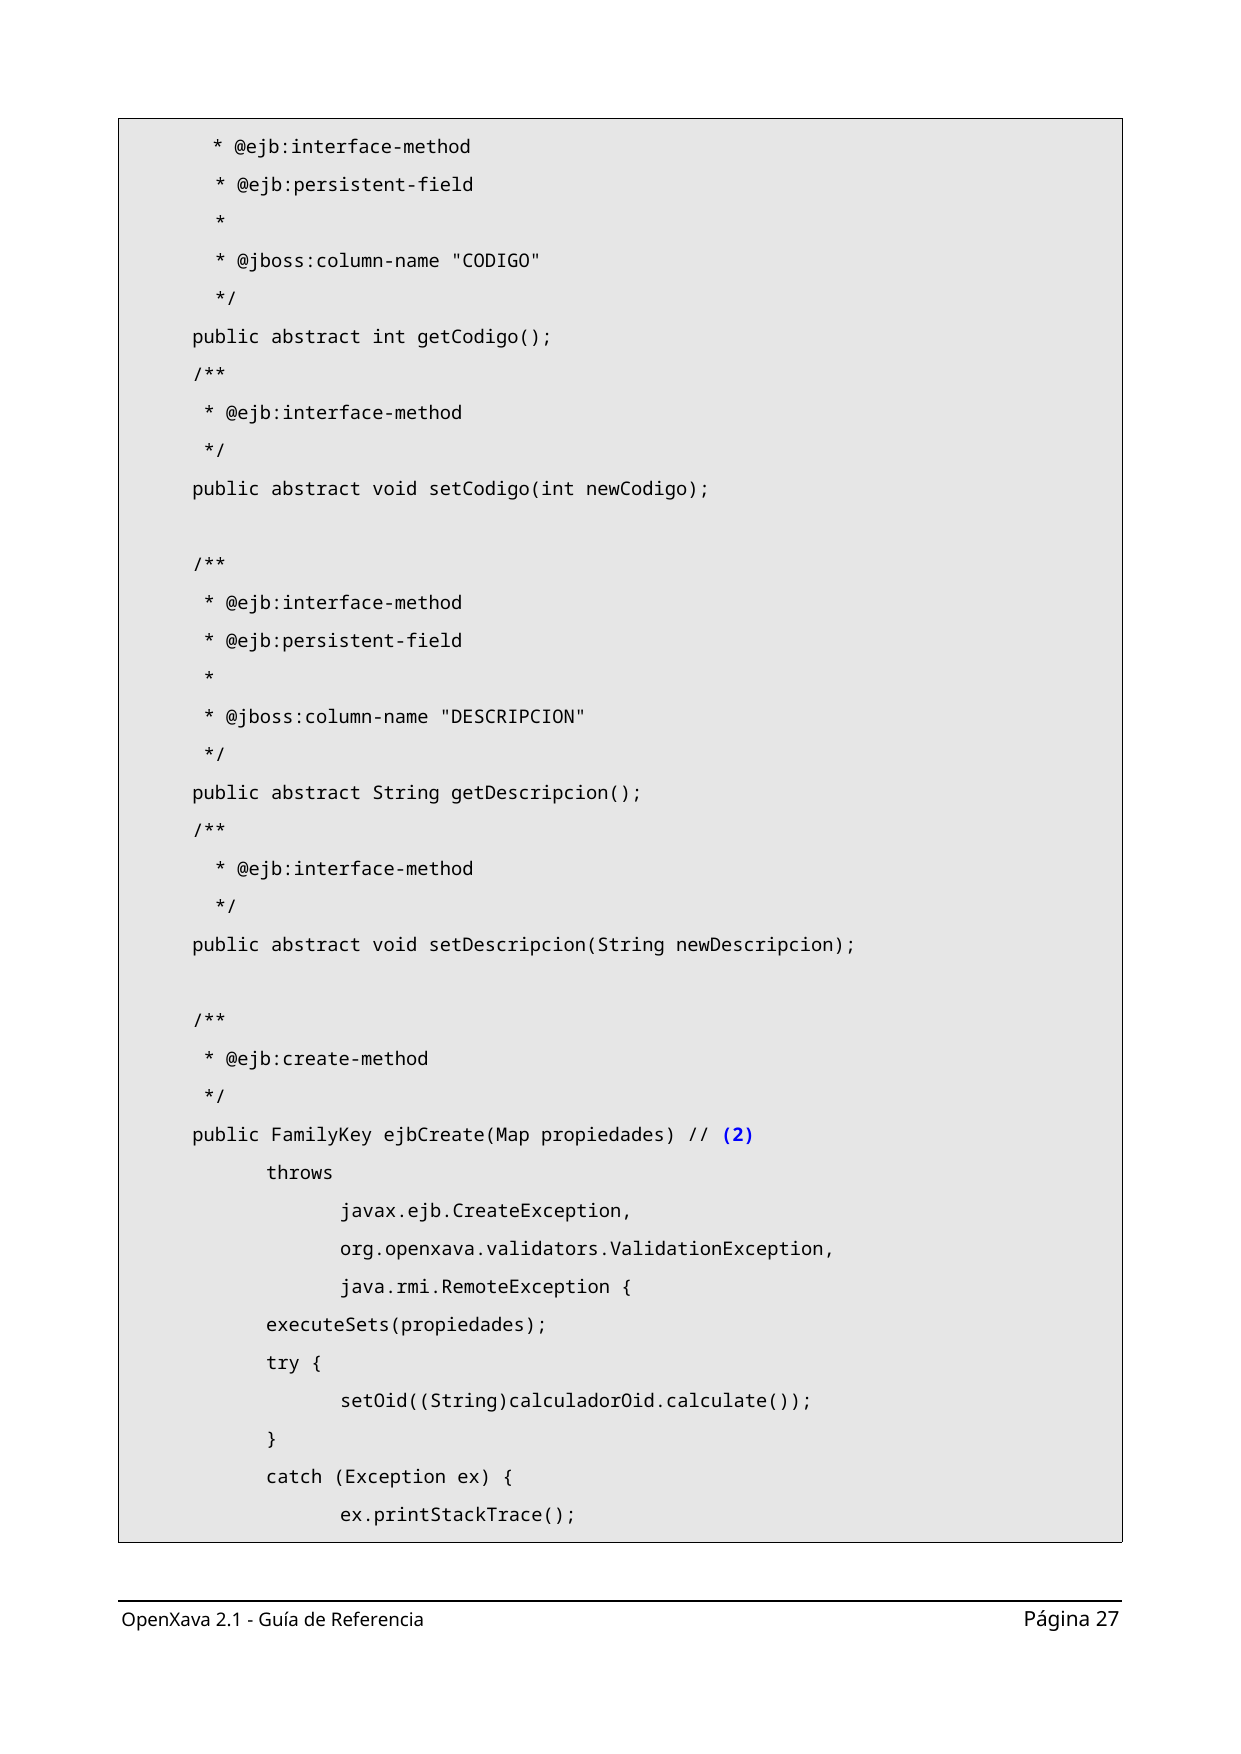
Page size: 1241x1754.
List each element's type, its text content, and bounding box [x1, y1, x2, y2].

text * @jboss:column-name "DESCRIPCION" [119, 688, 1122, 726]
text * @ejb:interface-method [119, 841, 1122, 878]
text * [119, 650, 1122, 688]
text catch (Exception ex) { [119, 1449, 1122, 1487]
text try { [119, 1335, 1122, 1373]
text */ [119, 422, 1122, 460]
text public abstract void setDescripcion(String newDescripcion); [119, 917, 1122, 954]
text * @ejb:create-method [119, 1031, 1122, 1069]
text * @ejb:persistent-field [119, 612, 1122, 650]
text * @jboss:column-name "CODIGO" [119, 232, 1122, 270]
text javax.ejb.CreateException, [119, 1183, 1122, 1221]
text /** [119, 993, 1122, 1031]
text * @ejb:interface-method [119, 384, 1122, 422]
text public abstract int getCodigo(); [119, 308, 1122, 346]
text java.rmi.RemoteException { [119, 1259, 1122, 1297]
text /** [119, 802, 1122, 841]
text } [119, 1411, 1122, 1449]
text public FamilyKey ejbCreate(Map propiedades) // (2) [119, 1107, 1122, 1145]
text */ [119, 270, 1122, 308]
text * @ejb:persistent-field [119, 156, 1122, 194]
text */ [119, 1069, 1122, 1107]
text */ [119, 726, 1122, 764]
text throws [119, 1145, 1122, 1183]
text public abstract String getDescripcion(); [119, 764, 1122, 802]
text org.openxava.validators.ValidationException, [119, 1221, 1122, 1259]
text executeSets(propiedades); [119, 1297, 1122, 1335]
text public abstract void setCodigo(int newCodigo); [119, 460, 1122, 498]
text /** [119, 346, 1122, 384]
text * @ejb:interface-method [119, 574, 1122, 612]
text * [119, 194, 1122, 232]
text * @ejb:interface-method [119, 119, 1122, 156]
text setOid((String)calculadorOid.calculate()); [119, 1373, 1122, 1411]
text */ [119, 878, 1122, 917]
text /** [119, 536, 1122, 574]
text ex.printStackTrace(); [119, 1487, 1122, 1542]
